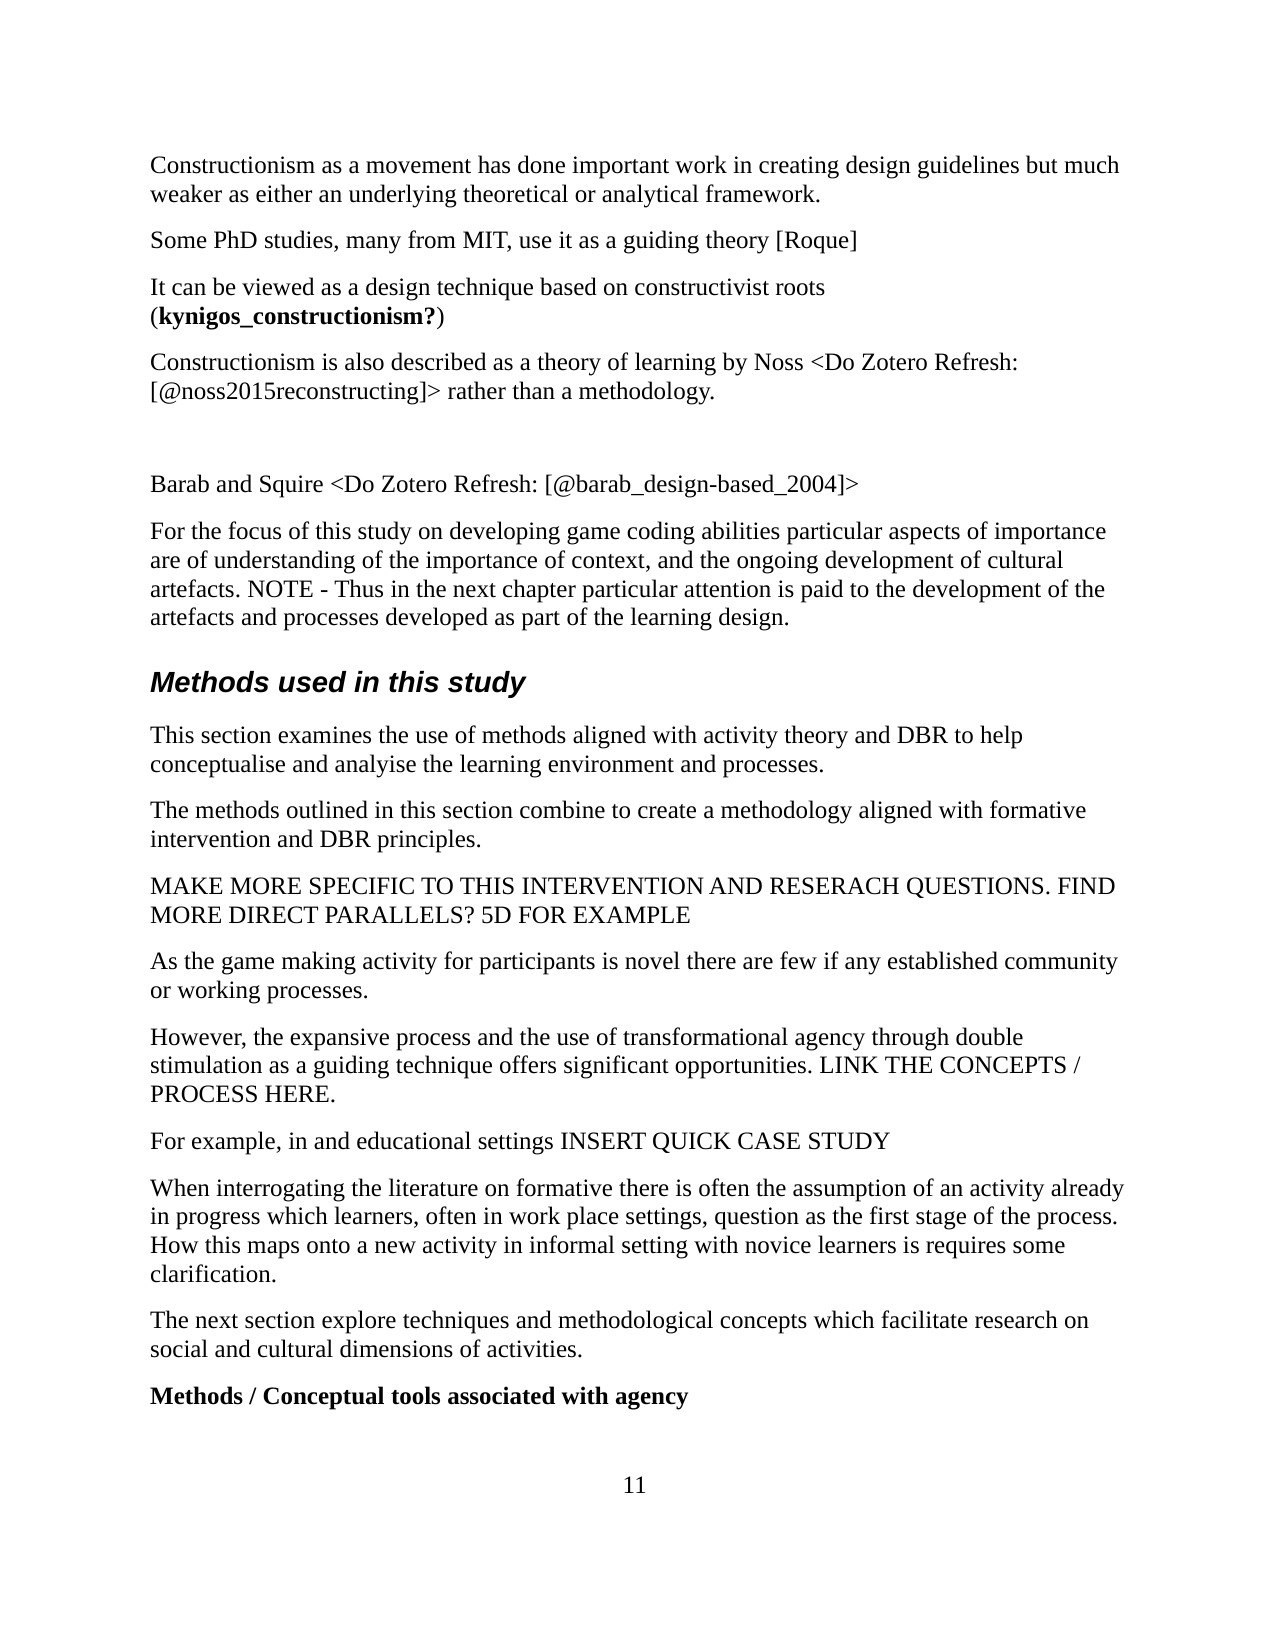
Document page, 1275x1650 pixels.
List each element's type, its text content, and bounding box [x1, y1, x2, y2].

subtitle Methods used in this study [150, 665, 1125, 699]
text When interrogating the literature on formative there is often the assumption of an activity already in progress which learners, often in work place settings, question as the first stage of the process. How this maps onto a new activity in informal setting with novice learners is requires some clarification. [150, 1173, 1125, 1288]
text As the game making activity for participants is novel there are few if any established community or working processes. [150, 946, 1125, 1004]
text Barab and Squire <Do Zotero Refresh: [@barab_design-based_2004]> [150, 469, 1125, 498]
text The next section explore techniques and methodological concepts which facilitate research on social and cultural dimensions of activities. [150, 1306, 1125, 1363]
text Methods / Conceptual tools associated with agency [150, 1381, 1125, 1410]
text Some PhD studies, many from MIT, use it as a guiding theory [Roque] [150, 225, 1125, 254]
text Constructionism as a movement has done important work in creating design guidelines but much weaker as either an underlying theoretical or analytical framework. [150, 150, 1125, 207]
text It can be viewed as a design technique based on constructivist roots (kynigos_constructionism?) [150, 272, 1125, 329]
text For example, in and educational settings INSERT QUICK CASE STUDY [150, 1126, 1125, 1155]
text Constructionism is also described as a theory of learning by Noss <Do Zotero Refresh: [@noss2015reconstructing]> rather than a methodology. [150, 347, 1125, 405]
text MAKE MORE SPECIFIC TO THIS INTERVENTION AND RESERACH QUESTIONS. FIND MORE DIRECT PARALLELS? 5D FOR EXAMPLE [150, 871, 1125, 928]
text The methods outlined in this section combine to create a methodology aligned with formative intervention and DBR principles. [150, 796, 1125, 853]
text This section examines the use of methods aligned with activity theory and DBR to help conceptualise and analyise the learning environment and processes. [150, 720, 1125, 778]
text For the focus of this study on developing game coding abilities particular aspects of importance are of understanding of the importance of context, and the ongoing development of cultural artefacts. NOTE - Thus in the next chapter particular attention is paid to the development of the artefacts and processes developed as part of the learning design. [150, 516, 1125, 631]
text However, the expansive process and the use of transformational agency through double stimulation as a guiding technique offers significant opportunities. LINK THE CONCEPTS / PROCESS HERE. [150, 1022, 1125, 1108]
